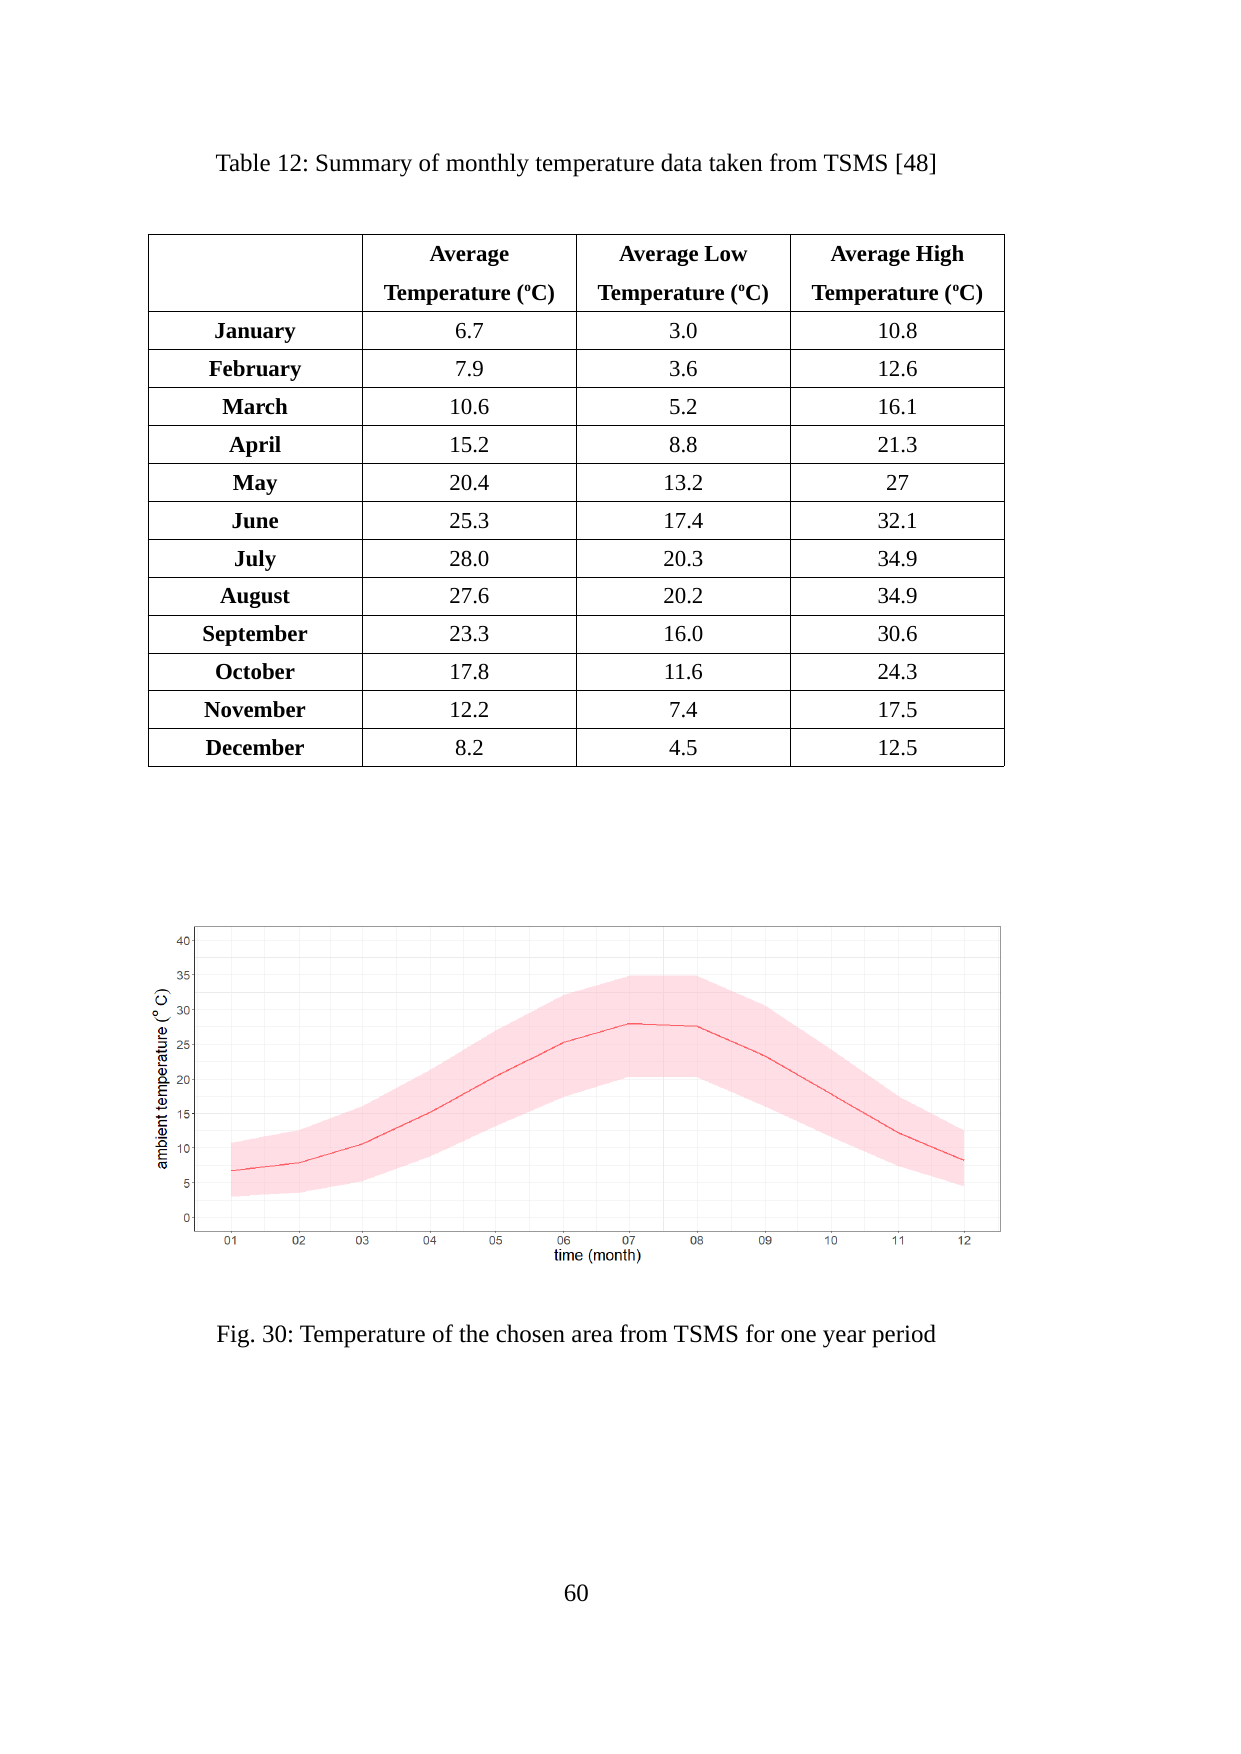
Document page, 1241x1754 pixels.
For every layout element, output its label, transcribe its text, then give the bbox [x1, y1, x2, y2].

table_cell September [149, 616, 362, 652]
table_cell 3.0 [577, 312, 790, 349]
table_header Average Low Temperature (oC) [577, 235, 790, 311]
table_cell 34.9 [791, 578, 1004, 614]
table_cell 11.6 [577, 654, 790, 690]
table_cell 17.8 [363, 654, 576, 690]
table_cell 27 [791, 464, 1004, 501]
table_cell March [149, 388, 362, 425]
table_cell 34.9 [791, 540, 1004, 577]
table_cell November [149, 691, 362, 728]
table_cell 12.2 [363, 691, 576, 728]
table_cell 23.3 [363, 616, 576, 652]
table_cell April [149, 426, 362, 463]
text Table 12: Summary of monthly temperature data taken from TSMS [48] [148, 148, 1004, 176]
table_cell 12.5 [791, 729, 1004, 766]
table_cell 28.0 [363, 540, 576, 577]
table_cell 25.3 [363, 502, 576, 539]
table_cell 10.6 [363, 388, 576, 425]
table_header [149, 235, 362, 311]
table_header Average High Temperature (oC) [791, 235, 1004, 311]
table_cell 17.4 [577, 502, 790, 539]
picture [147, 923, 1005, 1266]
table_cell 17.5 [791, 691, 1004, 728]
text Fig. 30: Temperature of the chosen area from TSMS for one year period [148, 1319, 1004, 1348]
table_cell 20.2 [577, 578, 790, 614]
table_cell 7.9 [363, 350, 576, 387]
table_cell 5.2 [577, 388, 790, 425]
table_cell 32.1 [791, 502, 1004, 539]
table_cell 8.2 [363, 729, 576, 766]
table_cell 30.6 [791, 616, 1004, 652]
table_cell 15.2 [363, 426, 576, 463]
table_cell 13.2 [577, 464, 790, 501]
table_cell October [149, 654, 362, 690]
table_cell 3.6 [577, 350, 790, 387]
table_cell 16.0 [577, 616, 790, 652]
table_cell January [149, 312, 362, 349]
table_cell 27.6 [363, 578, 576, 614]
table_cell 12.6 [791, 350, 1004, 387]
table_cell 8.8 [577, 426, 790, 463]
table_cell August [149, 578, 362, 614]
table_cell December [149, 729, 362, 766]
table_cell 10.8 [791, 312, 1004, 349]
table_cell 24.3 [791, 654, 1004, 690]
table_cell June [149, 502, 362, 539]
table_cell 21.3 [791, 426, 1004, 463]
table_cell February [149, 350, 362, 387]
table_cell May [149, 464, 362, 501]
table_header Average Temperature (oC) [363, 235, 576, 311]
table_cell 20.3 [577, 540, 790, 577]
table_cell 4.5 [577, 729, 790, 766]
table_cell 20.4 [363, 464, 576, 501]
table_cell 6.7 [363, 312, 576, 349]
table_cell 7.4 [577, 691, 790, 728]
table_cell 16.1 [791, 388, 1004, 425]
table_cell July [149, 540, 362, 577]
